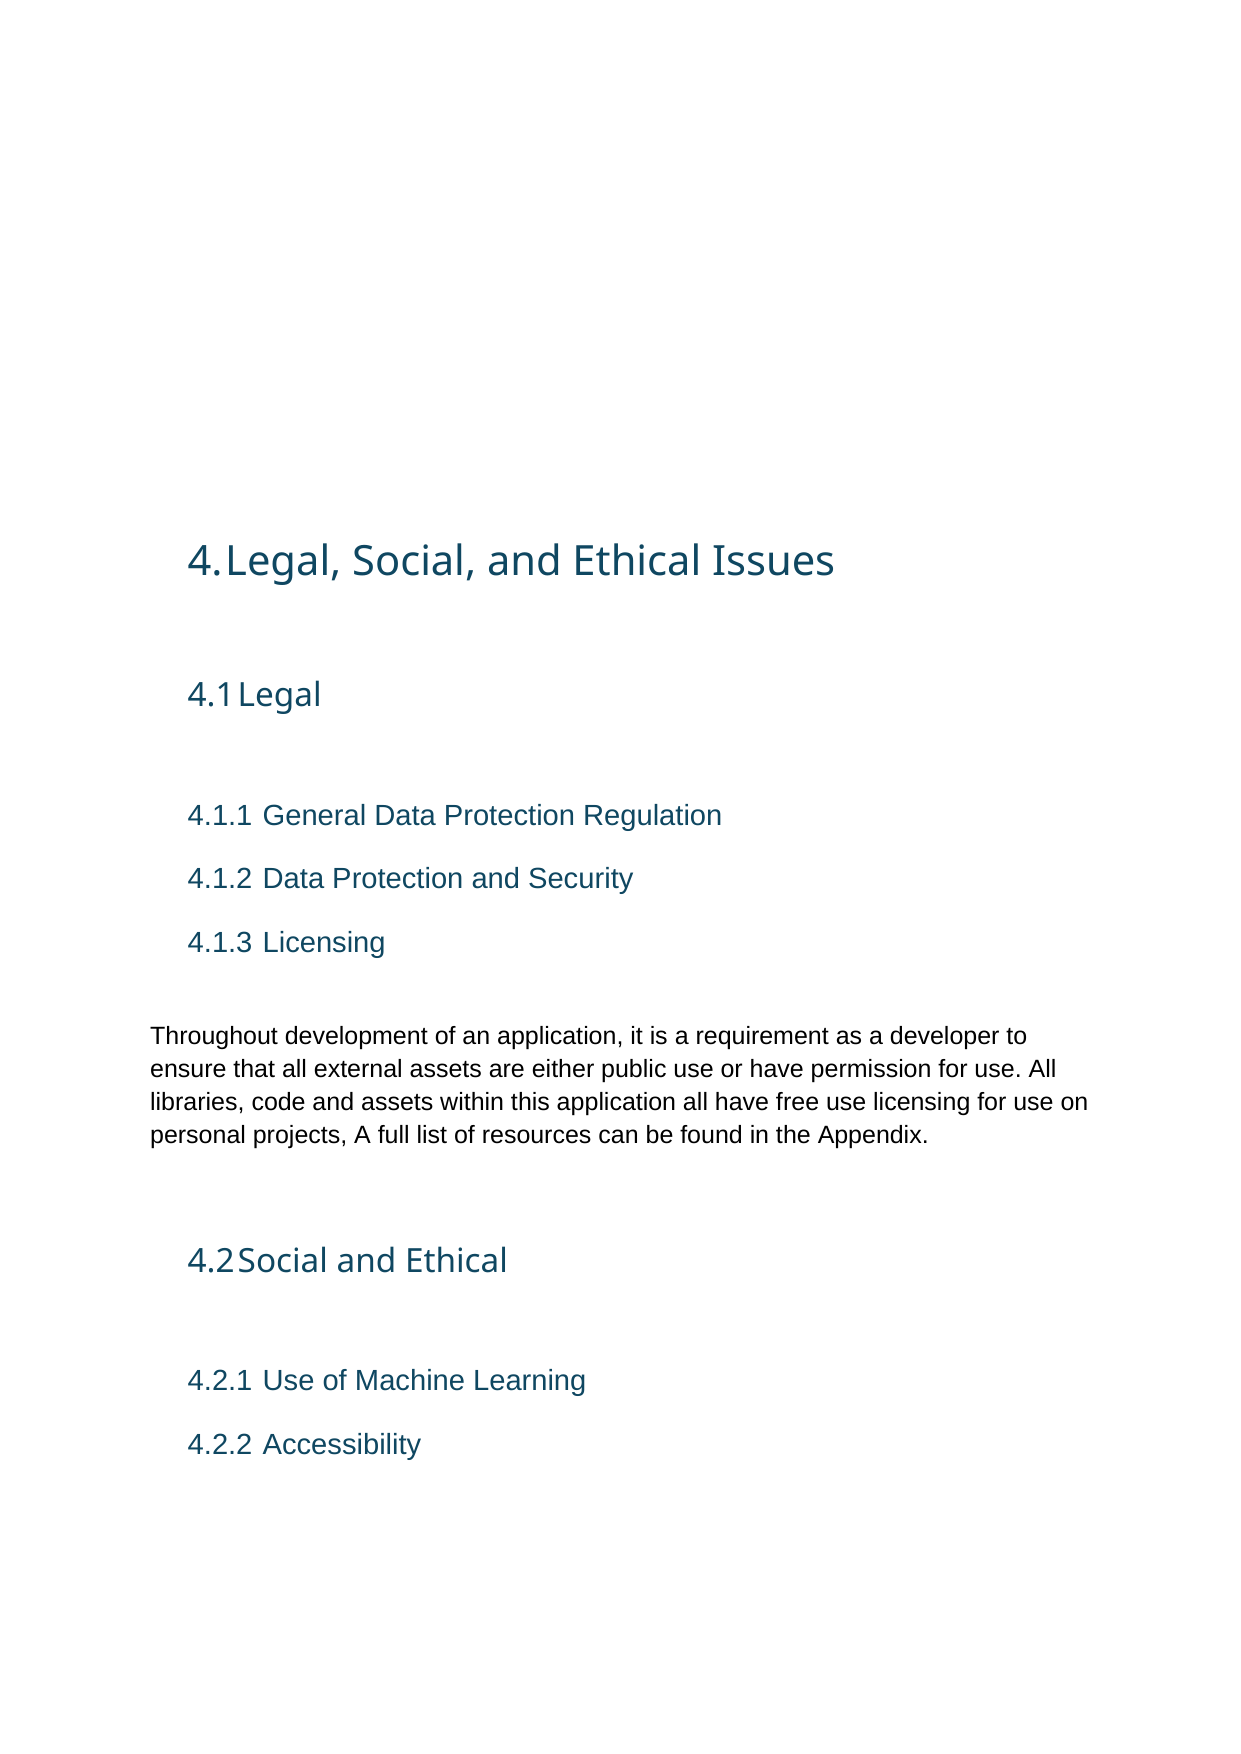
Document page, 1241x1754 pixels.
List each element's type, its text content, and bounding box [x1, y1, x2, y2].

text Throughout development of an application, it is a requirement as a developer to ensure that all external assets are either public use or have permission for use. All libraries, code and assets within this application all have free use licensing for use on personal projects, A full list of resources can be found in the Appendix. [150, 1021, 1090, 1149]
subtitle Data Protection and Security [187, 861, 1090, 895]
subtitle Social and Ethical [187, 1236, 1090, 1282]
subtitle Legal [187, 671, 1090, 716]
subtitle Accessibility [187, 1427, 1090, 1460]
subtitle Licensing [187, 925, 1090, 958]
subtitle Legal, Social, and Ethical Issues [187, 531, 1090, 588]
subtitle General Data Protection Regulation [187, 798, 1090, 831]
subtitle Use of Machine Learning [187, 1363, 1090, 1397]
